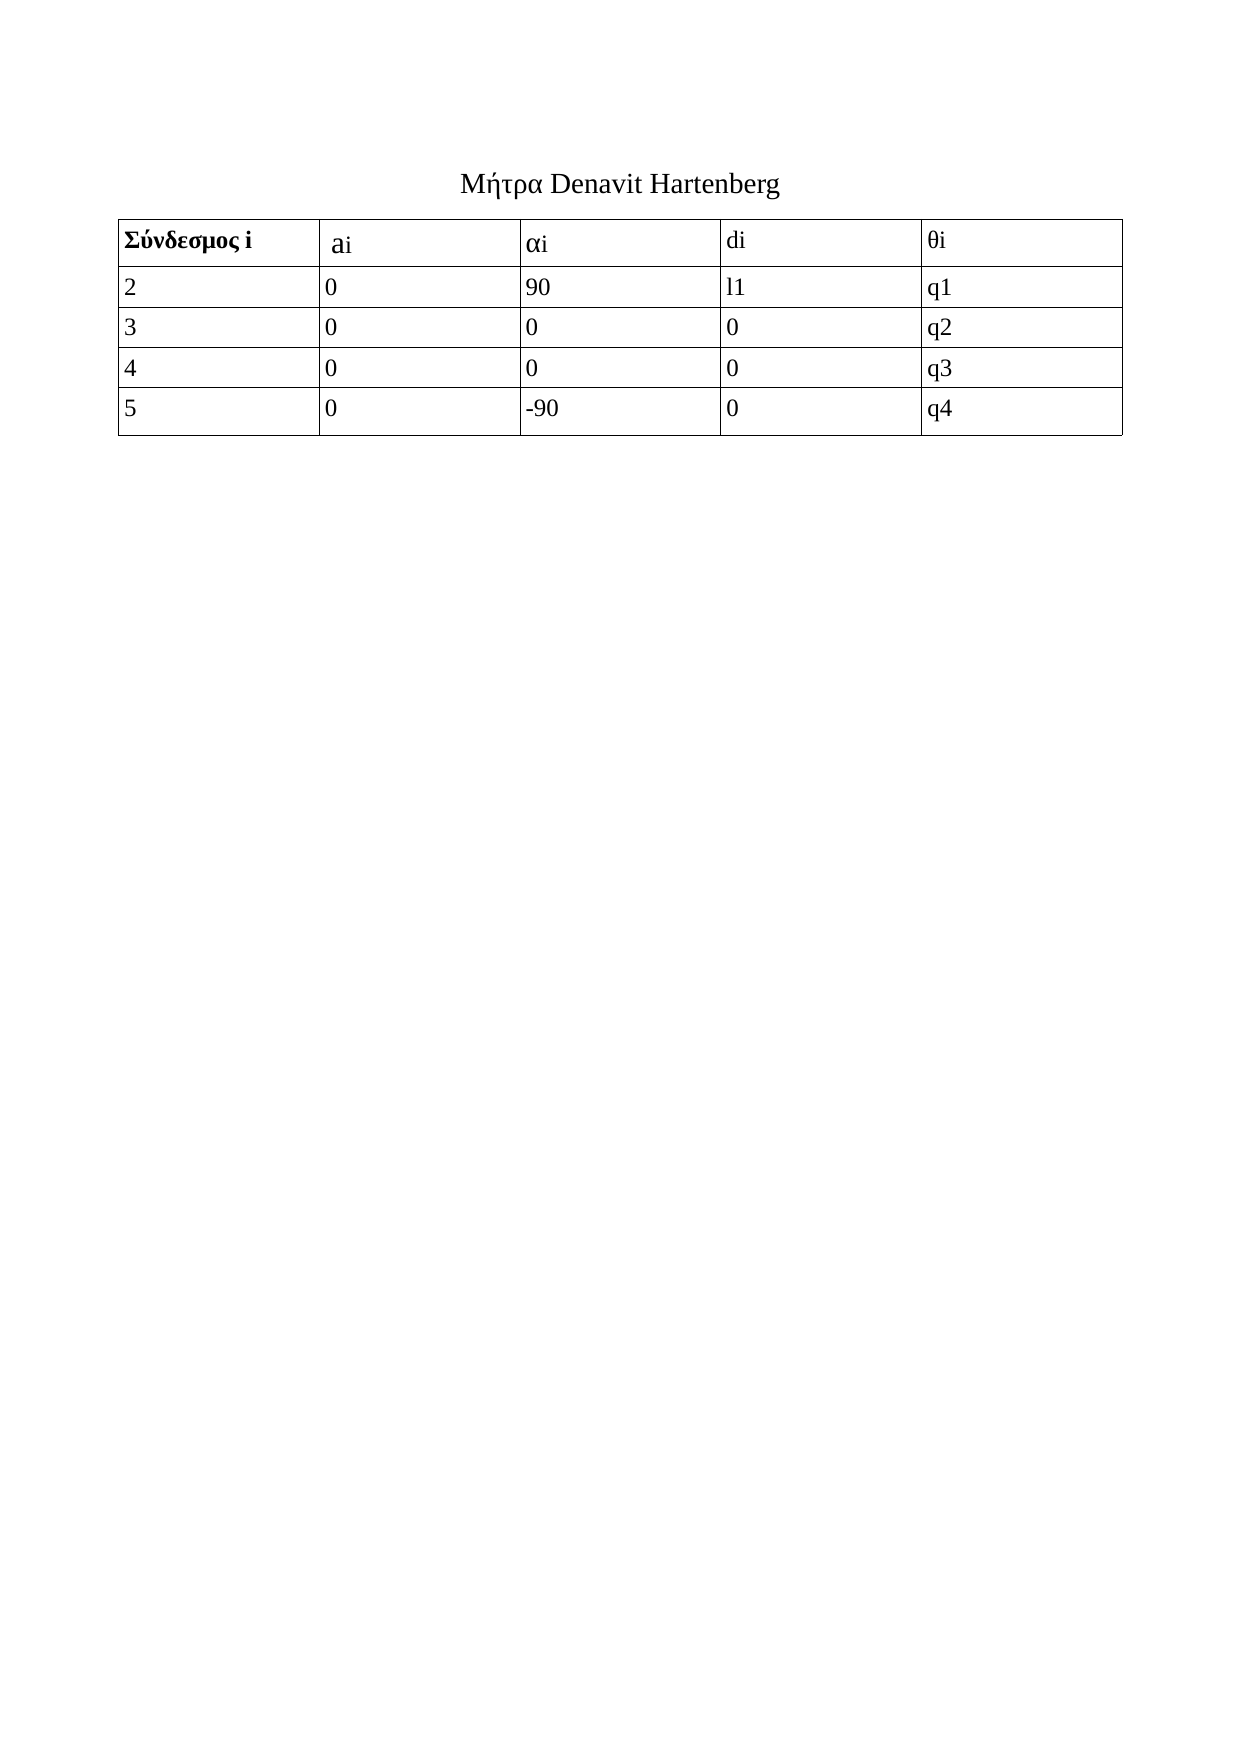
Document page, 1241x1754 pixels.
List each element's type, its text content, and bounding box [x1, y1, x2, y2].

table_cell 5 [119, 388, 319, 434]
table_header ai [320, 220, 520, 266]
table_header Σύνδεσμος i [119, 220, 319, 266]
table_cell 0 [521, 308, 720, 347]
table_cell 0 [320, 308, 520, 347]
table_cell 0 [320, 267, 520, 307]
table_cell 90 [521, 267, 720, 307]
table_cell 0 [721, 308, 921, 347]
table_cell 0 [320, 348, 520, 387]
table_cell 0 [721, 348, 921, 387]
table_cell 4 [119, 348, 319, 387]
table_cell 0 [721, 388, 921, 434]
table_cell 0 [521, 348, 720, 387]
table_header di [721, 220, 921, 266]
text Μήτρα Denavit Hartenberg [118, 166, 1122, 199]
table_cell -90 [521, 388, 720, 434]
table_cell 3 [119, 308, 319, 347]
table_cell 0 [320, 388, 520, 434]
table_cell q3 [922, 348, 1122, 387]
table_cell l1 [721, 267, 921, 307]
table_cell q2 [922, 308, 1122, 347]
table_cell q4 [922, 388, 1122, 434]
table_cell 2 [119, 267, 319, 307]
table_cell q1 [922, 267, 1122, 307]
table_header αi [521, 220, 720, 266]
table_header θi [922, 220, 1122, 266]
